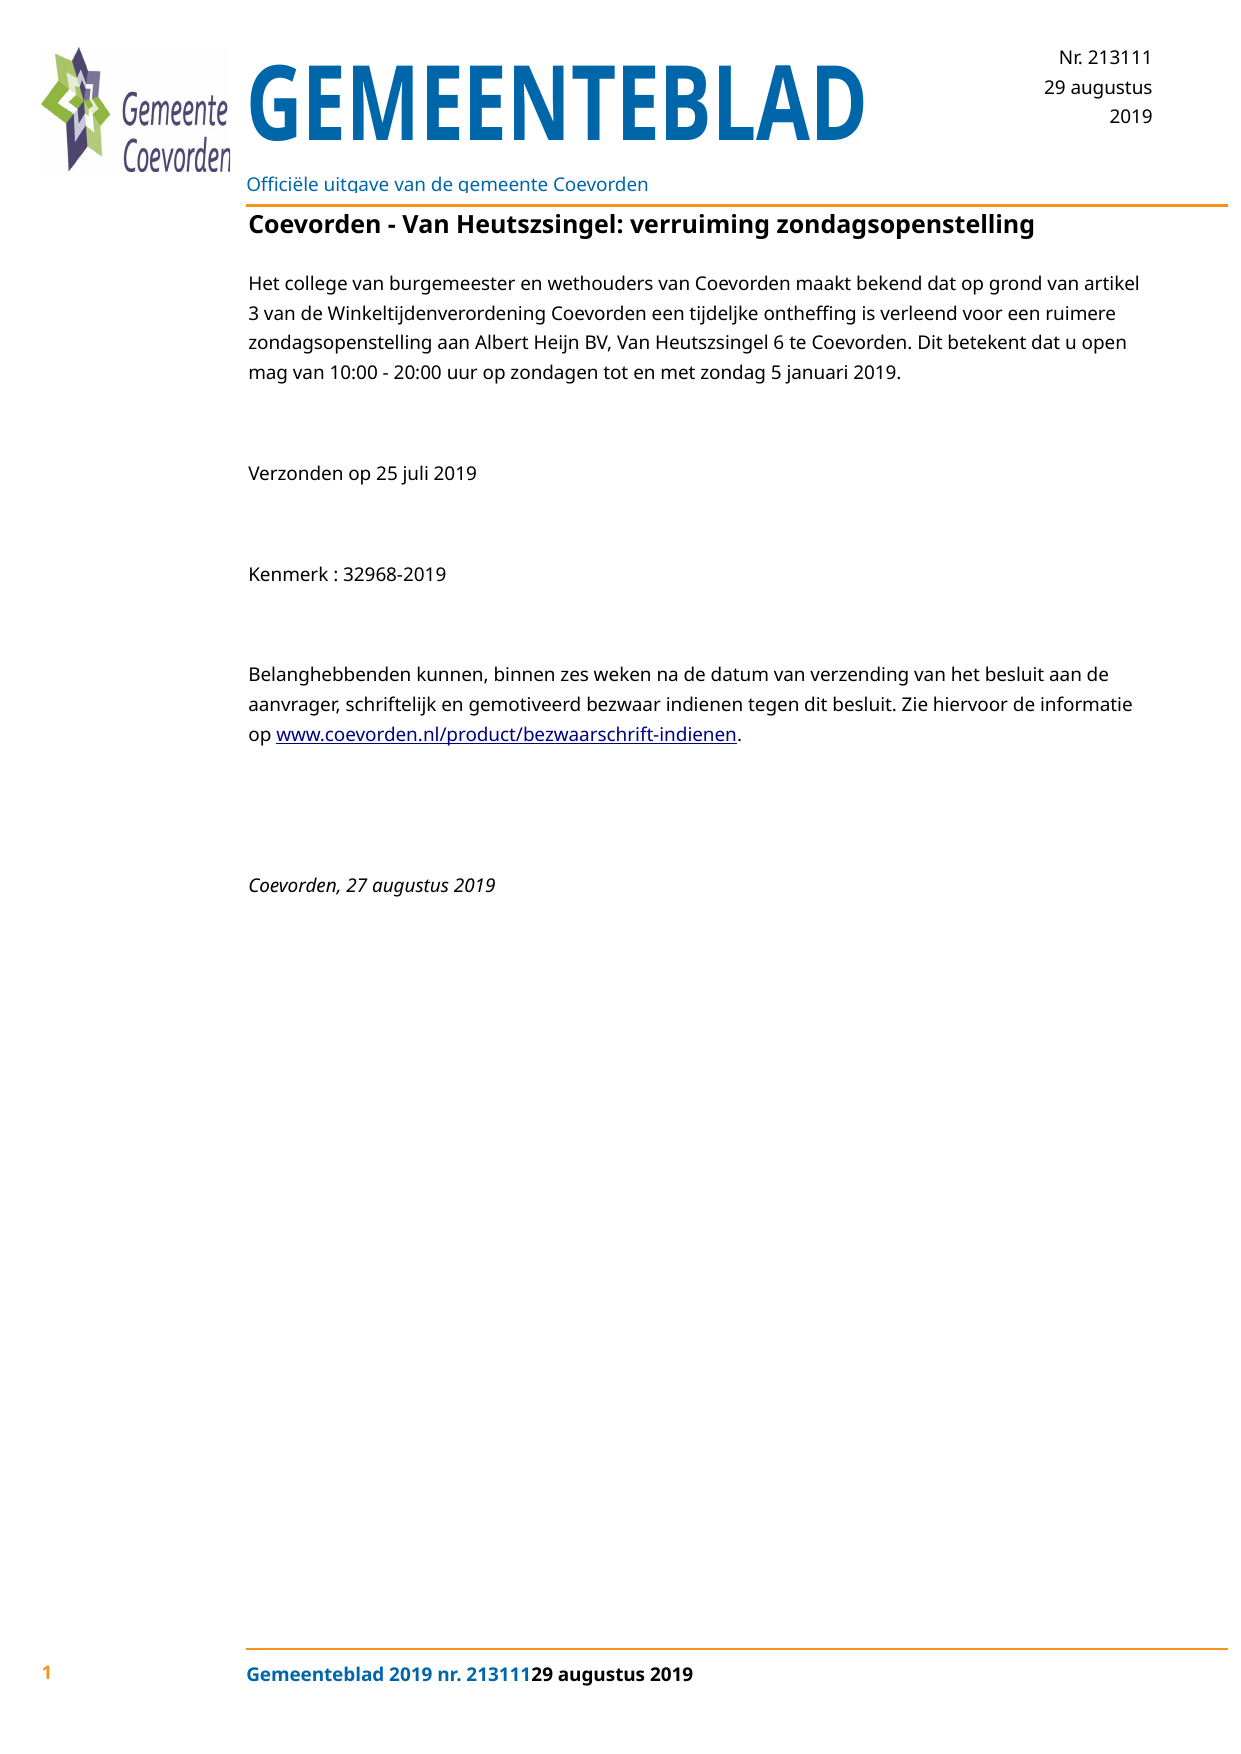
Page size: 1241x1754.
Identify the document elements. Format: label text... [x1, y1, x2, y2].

text Coevorden - Van Heutszsingel: verruiming zondagsopenstelling [248, 207, 1152, 241]
text Coevorden, 27 augustus 2019 [248, 872, 1152, 898]
text Verzonden op 25 juli 2019 [248, 460, 1152, 486]
text Belanghebbenden kunnen, binnen zes weken na de datum van verzending van het besluit aan de aanvrager, schriftelijk en gemotiveerd bezwaar indienen tegen dit besluit. Zie hiervoor de informatie op www.coevorden.nl/product/bezwaarschrift-indienen. [248, 662, 1152, 746]
picture [41, 47, 231, 172]
text Het college van burgemeester en wethouders van Coevorden maakt bekend dat op grond van artikel 3 van de Winkeltijdenverordening Coevorden een tijdeljke ontheffing is verleend voor een ruimere zondagsopenstelling aan Albert Heijn BV, Van Heutszsingel 6 te Coevorden. Dit betekent dat u open mag van 10:00 - 20:00 uur op zondagen tot en met zondag 5 januari 2019. [248, 270, 1152, 385]
text Kenmerk : 32968-2019 [248, 561, 1152, 586]
